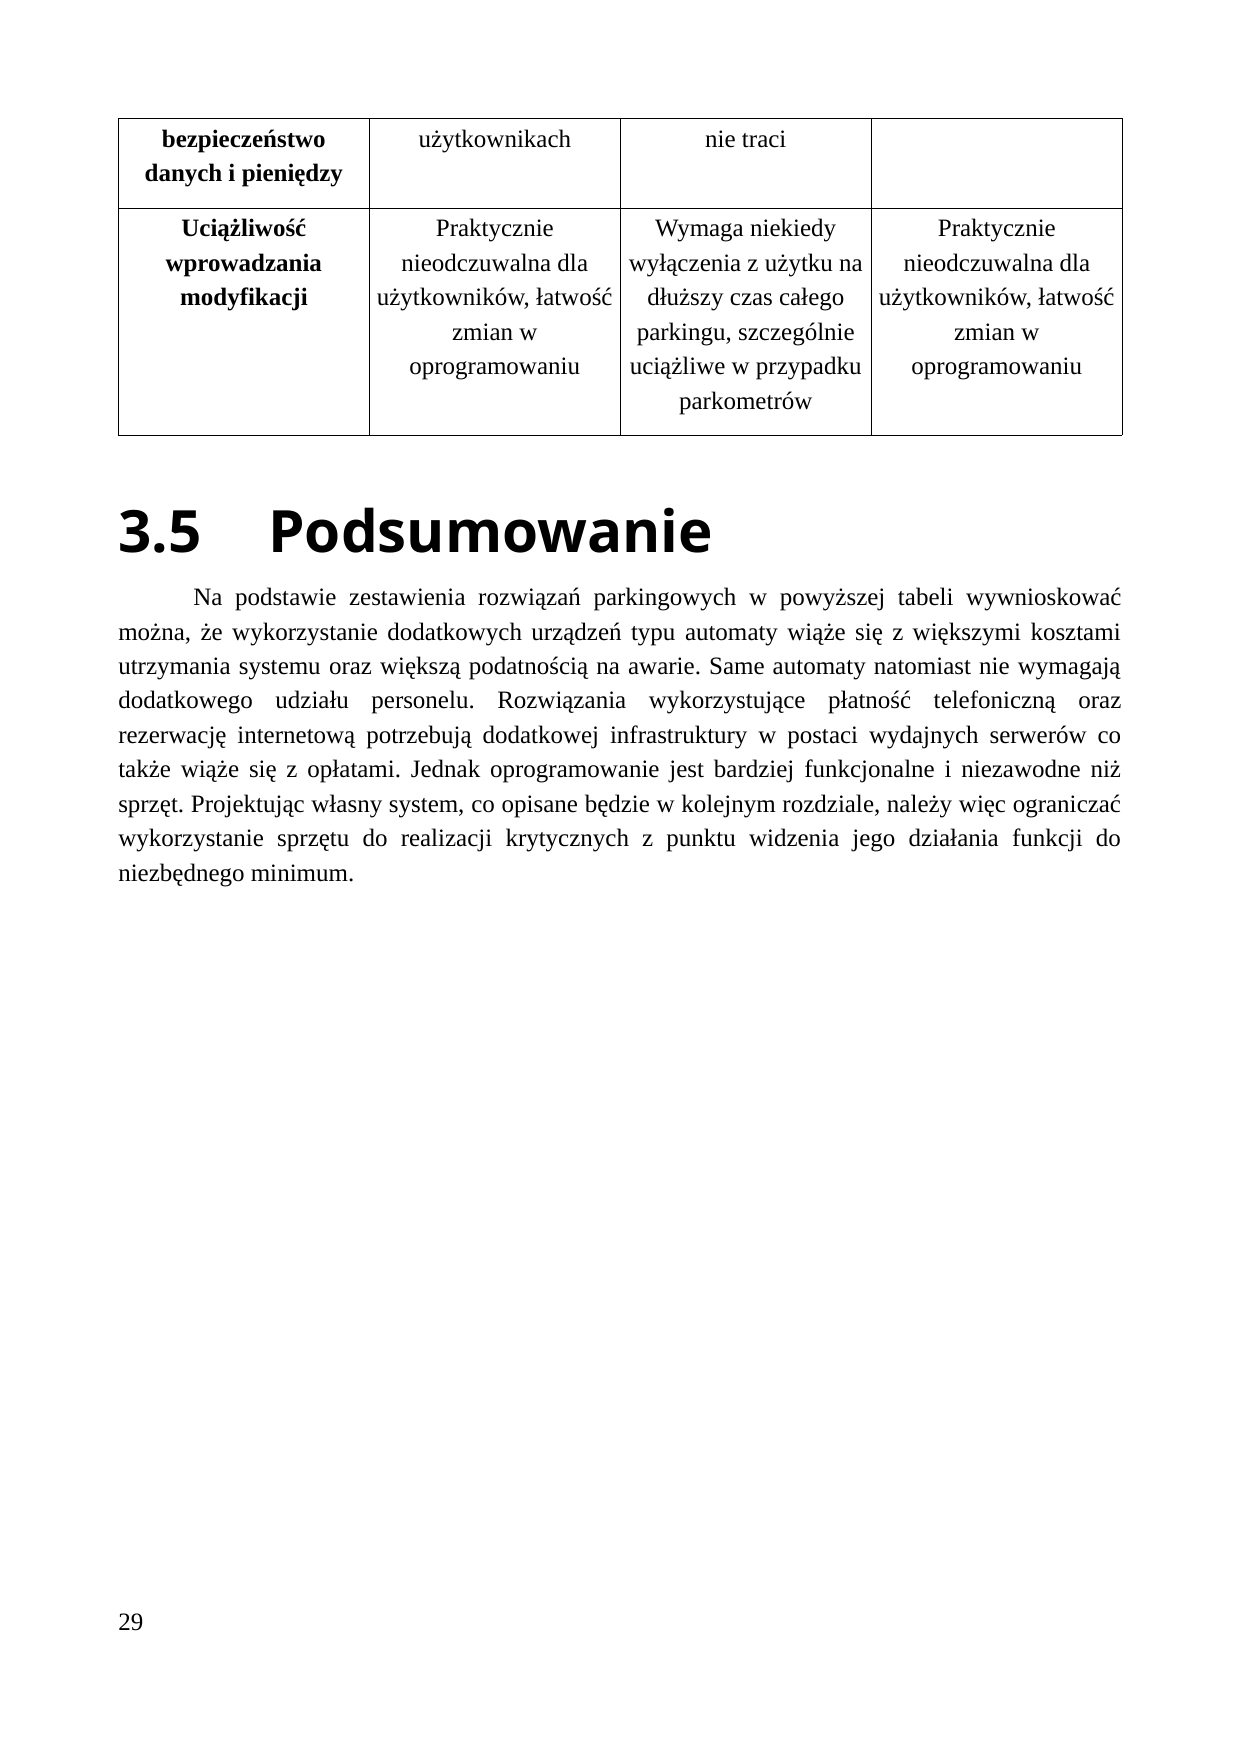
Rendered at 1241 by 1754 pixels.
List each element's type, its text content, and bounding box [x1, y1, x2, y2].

table_cell bezpieczeństwo danych i pieniędzy [119, 119, 369, 207]
table_cell użytkownikach [370, 119, 620, 207]
subtitle Podsumowanie [118, 490, 1122, 570]
table_cell Wymaga niekiedy wyłączenia z użytku na dłuższy czas całego parkingu, szczególnie uciążliwe w przypadku parkometrów [621, 209, 871, 435]
table_cell [872, 119, 1122, 207]
text Na podstawie zestawienia rozwiązań parkingowych w powyższej tabeli wywnioskować można, że wykorzystanie dodatkowych urządzeń typu automaty wiąże się z większymi kosztami utrzymania systemu oraz większą podatnością na awarie. Same automaty natomiast nie wymagają dodatkowego udziału personelu. Rozwiązania wykorzystujące płatność telefoniczną oraz rezerwację internetową potrzebują dodatkowej infrastruktury w postaci wydajnych serwerów co także wiąże się z opłatami. Jednak oprogramowanie jest bardziej funkcjonalne i niezawodne niż sprzęt. Projektując własny system, co opisane będzie w kolejnym rozdziale, należy więc ograniczać wykorzystanie sprzętu do realizacji krytycznych z punktu widzenia jego działania funkcji do niezbędnego minimum. [118, 582, 1122, 887]
table_cell Praktycznie nieodczuwalna dla użytkowników, łatwość zmian w oprogramowaniu [370, 209, 620, 435]
table_cell Praktycznie nieodczuwalna dla użytkowników, łatwość zmian w oprogramowaniu [872, 209, 1122, 435]
table_cell nie traci [621, 119, 871, 207]
table_cell Uciążliwość wprowadzania modyfikacji [119, 209, 369, 435]
